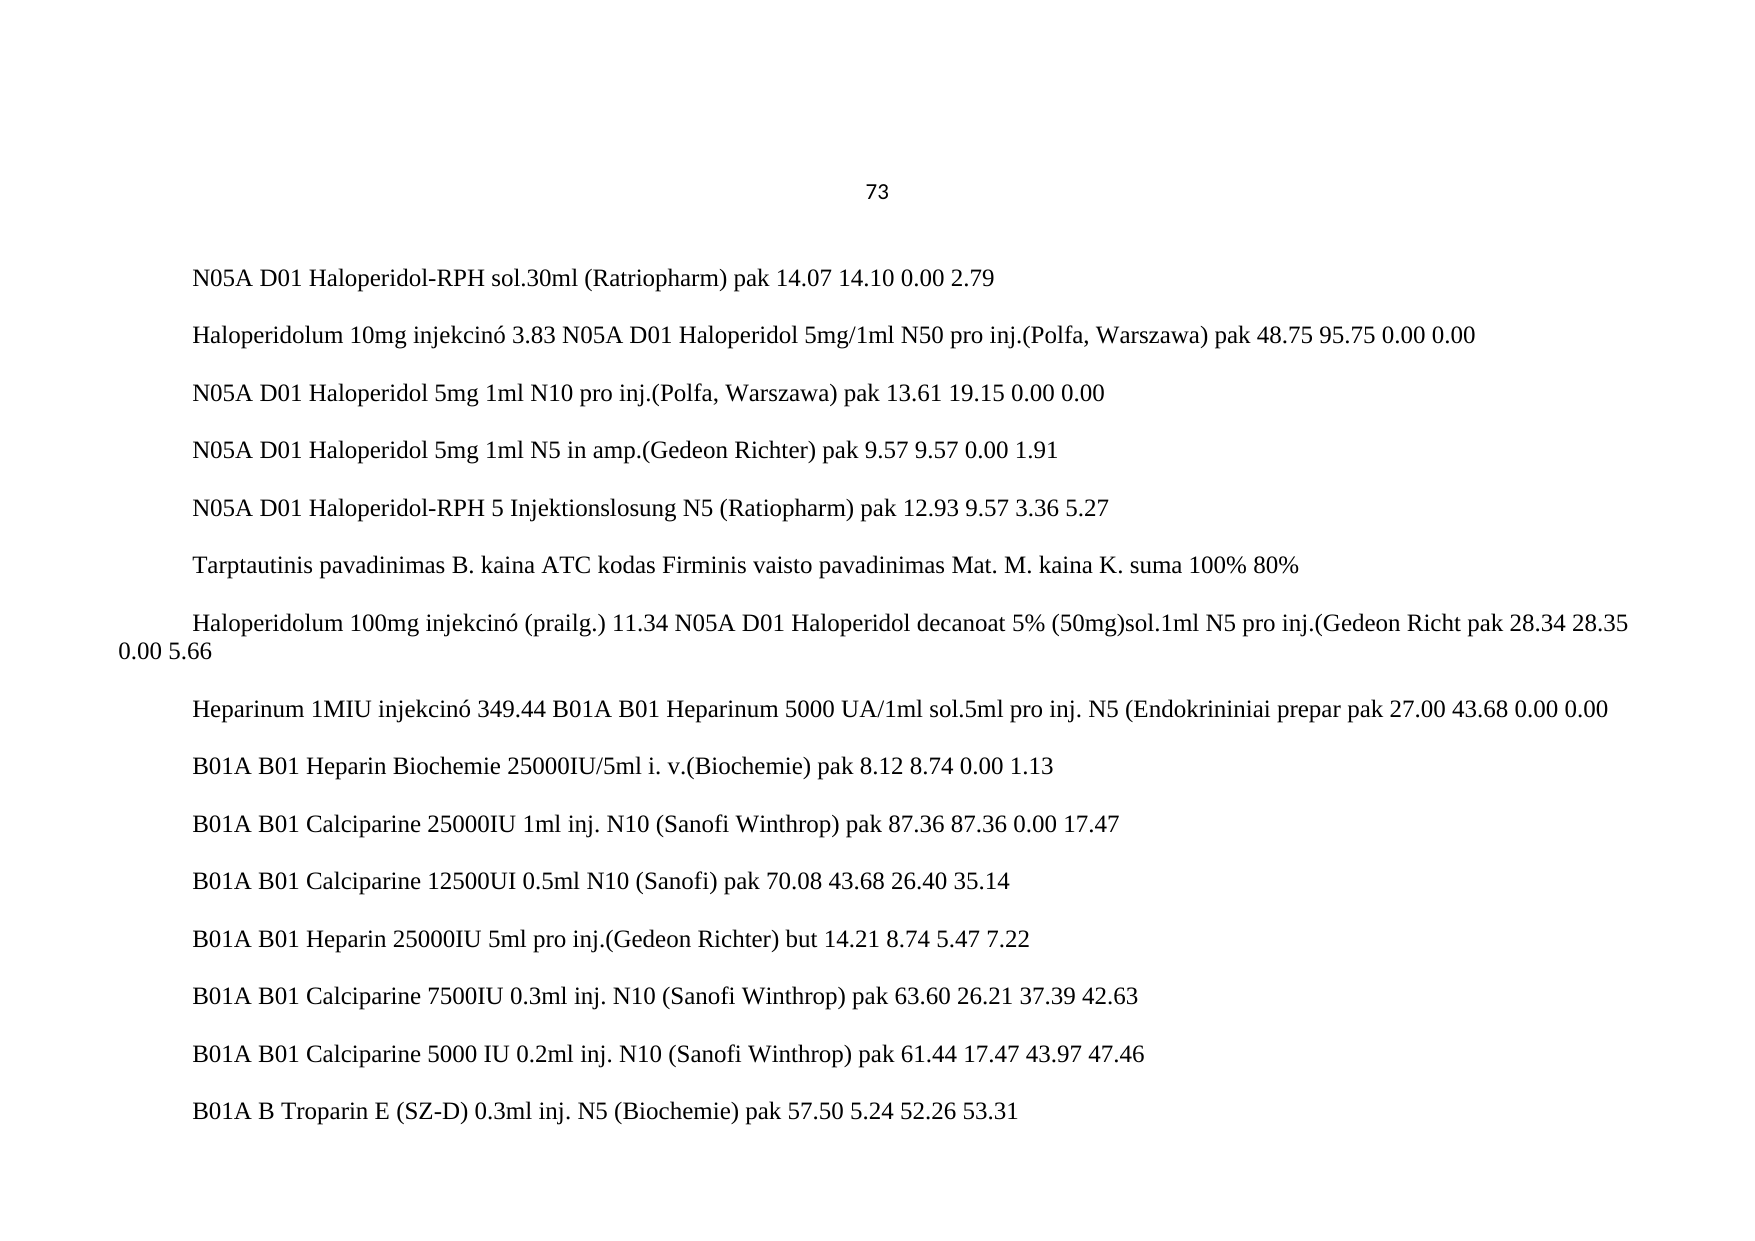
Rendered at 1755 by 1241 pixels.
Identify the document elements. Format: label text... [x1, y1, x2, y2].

text B01A B01 Calciparine 5000 IU 0.2ml inj. N10 (Sanofi Winthrop) pak 61.44 17.47 43.97 47.46 [118, 1039, 1636, 1068]
text B01A B01 Heparin Biochemie 25000IU/5ml i. v.(Biochemie) pak 8.12 8.74 0.00 1.13 [118, 751, 1636, 780]
text B01A B01 Calciparine 7500IU 0.3ml inj. N10 (Sanofi Winthrop) pak 63.60 26.21 37.39 42.63 [118, 981, 1636, 1010]
text N05A D01 Haloperidol 5mg 1ml N10 pro inj.(Polfa, Warszawa) pak 13.61 19.15 0.00 0.00 [118, 378, 1636, 406]
text N05A D01 Haloperidol-RPH sol.30ml (Ratriopharm) pak 14.07 14.10 0.00 2.79 [118, 263, 1636, 291]
text N05A D01 Haloperidol-RPH 5 Injektionslosung N5 (Ratiopharm) pak 12.93 9.57 3.36 5.27 [118, 493, 1636, 521]
text Heparinum 1MIU injekcinó 349.44 B01A B01 Heparinum 5000 UA/1ml sol.5ml pro inj. N5 (Endokrininiai prepar pak 27.00 43.68 0.00 0.00 [118, 694, 1636, 723]
text B01A B01 Calciparine 25000IU 1ml inj. N10 (Sanofi Winthrop) pak 87.36 87.36 0.00 17.47 [118, 809, 1636, 838]
text Haloperidolum 100mg injekcinó (prailg.) 11.34 N05A D01 Haloperidol decanoat 5% (50mg)sol.1ml N5 pro inj.(Gedeon Richt pak 28.34 28.35 0.00 5.66 [118, 608, 1636, 665]
text N05A D01 Haloperidol 5mg 1ml N5 in amp.(Gedeon Richter) pak 9.57 9.57 0.00 1.91 [118, 435, 1636, 464]
text Tarptautinis pavadinimas B. kaina ATC kodas Firminis vaisto pavadinimas Mat. M. kaina K. suma 100% 80% [118, 550, 1636, 579]
text B01A B Troparin E (SZ-D) 0.3ml inj. N5 (Biochemie) pak 57.50 5.24 52.26 53.31 [118, 1096, 1636, 1125]
text B01A B01 Calciparine 12500UI 0.5ml N10 (Sanofi) pak 70.08 43.68 26.40 35.14 [118, 866, 1636, 895]
text B01A B01 Heparin 25000IU 5ml pro inj.(Gedeon Richter) but 14.21 8.74 5.47 7.22 [118, 924, 1636, 953]
text Haloperidolum 10mg injekcinó 3.83 N05A D01 Haloperidol 5mg/1ml N50 pro inj.(Polfa, Warszawa) pak 48.75 95.75 0.00 0.00 [118, 320, 1636, 349]
